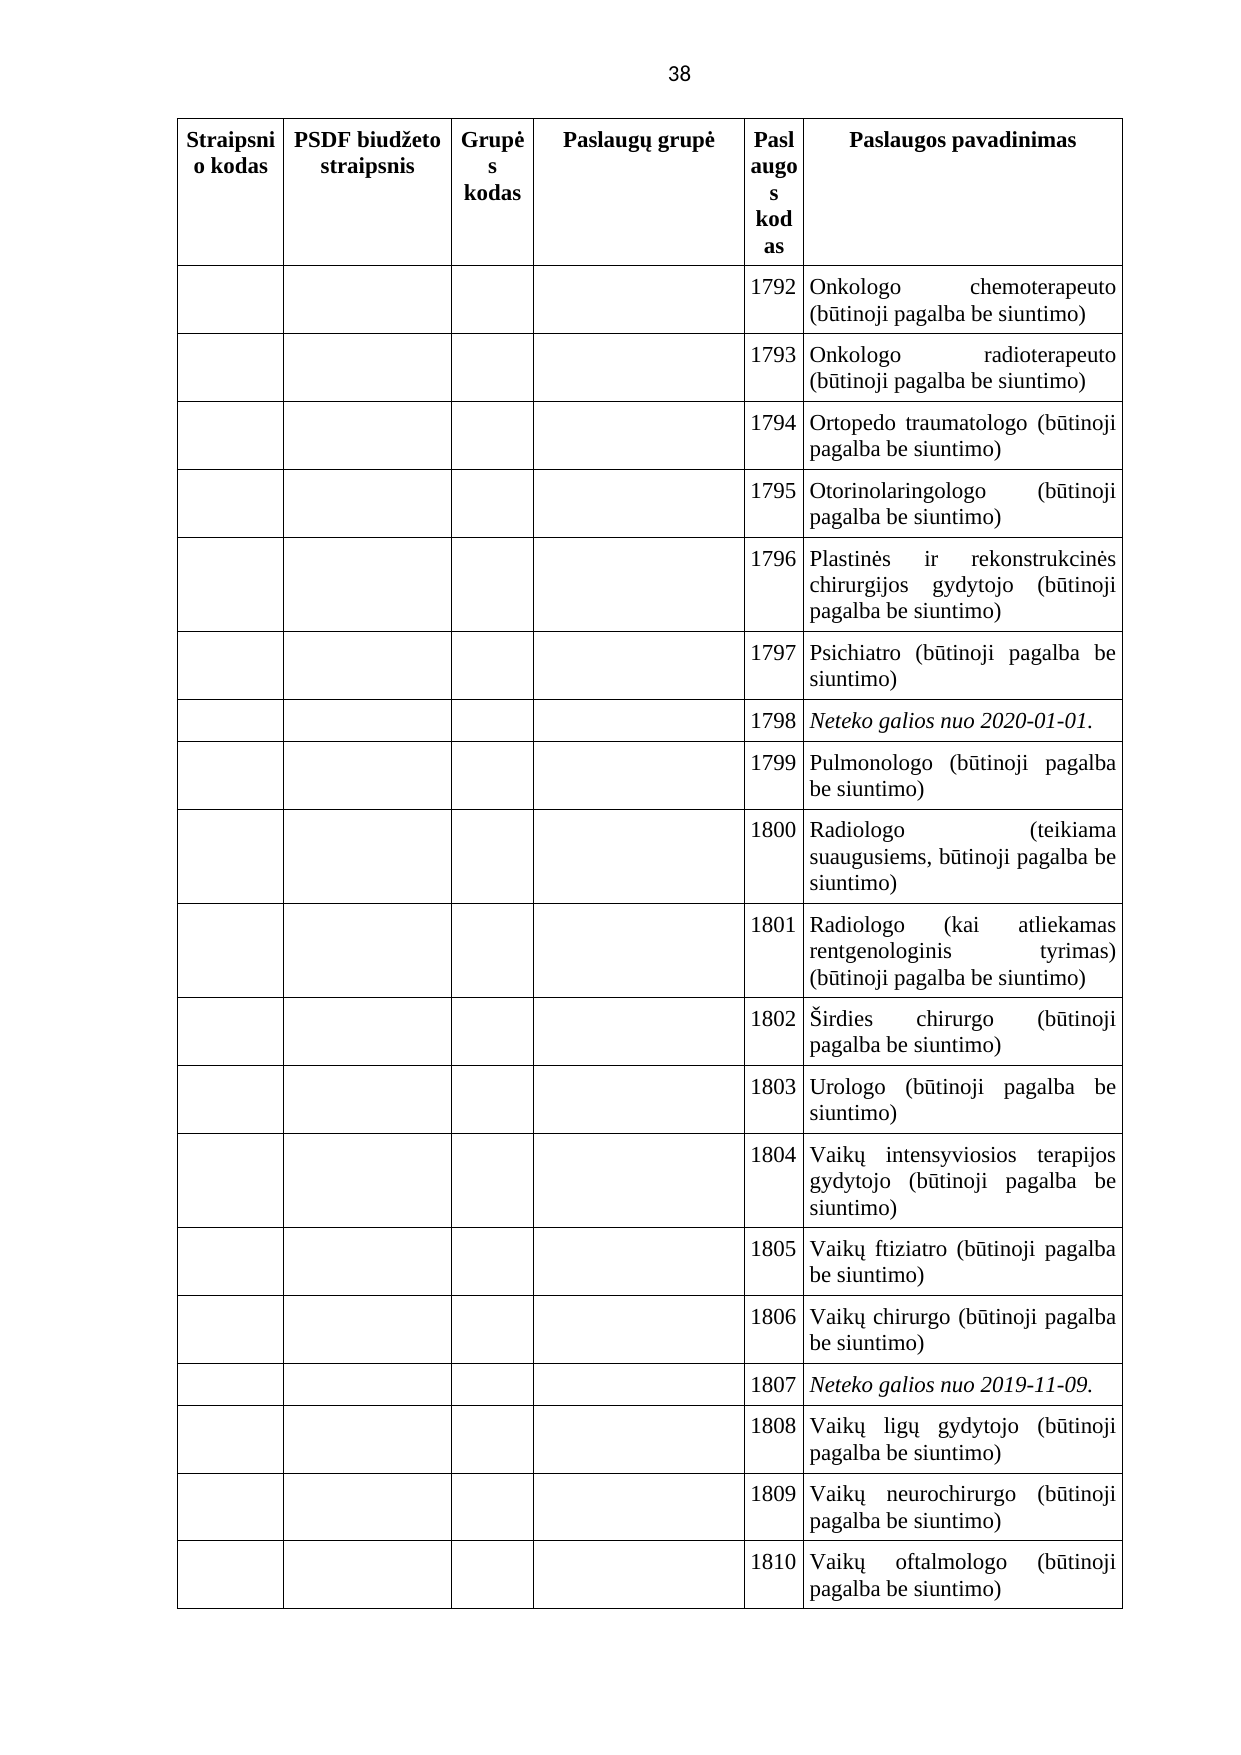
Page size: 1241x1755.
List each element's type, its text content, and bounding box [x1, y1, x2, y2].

table_cell [452, 470, 533, 537]
table_cell [178, 1066, 283, 1133]
table_cell [452, 904, 533, 997]
table_cell [452, 632, 533, 699]
table_cell Ortopedo traumatologo (būtinoji pagalba be siuntimo) [804, 402, 1122, 469]
table_cell [452, 1474, 533, 1540]
table_cell [284, 334, 451, 401]
table_cell [452, 402, 533, 469]
table_cell 1805 [745, 1228, 803, 1295]
table_cell 1807 [745, 1364, 803, 1404]
table_cell Onkologo radioterapeuto (būtinoji pagalba be siuntimo) [804, 334, 1122, 401]
table_cell [178, 1474, 283, 1540]
table_cell Urologo (būtinoji pagalba be siuntimo) [804, 1066, 1122, 1133]
table_cell [284, 1364, 451, 1404]
table_cell Vaikų chirurgo (būtinoji pagalba be siuntimo) [804, 1296, 1122, 1363]
table_cell [178, 742, 283, 808]
table_cell [534, 632, 744, 699]
table_cell Vaikų oftalmologo (būtinoji pagalba be siuntimo) [804, 1541, 1122, 1608]
table_cell [284, 402, 451, 469]
table_cell [534, 402, 744, 469]
table_cell [534, 470, 744, 537]
table_cell 1801 [745, 904, 803, 997]
table_cell Radiologo (teikiama suaugusiems, būtinoji pagalba be siuntimo) [804, 810, 1122, 903]
table_cell [178, 810, 283, 903]
table_cell 1796 [745, 538, 803, 631]
table_cell 1808 [745, 1406, 803, 1472]
table_cell [534, 1134, 744, 1227]
table_cell [178, 402, 283, 469]
table_cell 1797 [745, 632, 803, 699]
table_cell Onkologo chemoterapeuto (būtinoji pagalba be siuntimo) [804, 266, 1122, 333]
table_cell 1800 [745, 810, 803, 903]
table_cell [534, 1296, 744, 1363]
table_cell Plastinės ir rekonstrukcinės chirurgijos gydytojo (būtinoji pagalba be siuntimo) [804, 538, 1122, 631]
table_cell [284, 742, 451, 808]
table_header Paslaugos kodas [745, 119, 803, 265]
table_cell 1798 [745, 700, 803, 741]
table_cell [178, 1541, 283, 1608]
table_cell [178, 1296, 283, 1363]
table_cell [284, 1134, 451, 1227]
table_cell [284, 1296, 451, 1363]
table_header Straipsnio kodas [178, 119, 283, 265]
table_header Paslaugos pavadinimas [804, 119, 1122, 265]
table_cell Vaikų ligų gydytojo (būtinoji pagalba be siuntimo) [804, 1406, 1122, 1472]
table_cell [178, 334, 283, 401]
table_cell 1793 [745, 334, 803, 401]
table_cell [178, 538, 283, 631]
table_cell [534, 1474, 744, 1540]
table_cell 1809 [745, 1474, 803, 1540]
table_cell Pulmonologo (būtinoji pagalba be siuntimo) [804, 742, 1122, 808]
table_cell [178, 632, 283, 699]
table_cell Vaikų intensyviosios terapijos gydytojo (būtinoji pagalba be siuntimo) [804, 1134, 1122, 1227]
table_cell [534, 1541, 744, 1608]
table_cell [284, 1066, 451, 1133]
table_cell 1804 [745, 1134, 803, 1227]
table_cell Radiologo (kai atliekamas rentgenologinis tyrimas) (būtinoji pagalba be siuntimo) [804, 904, 1122, 997]
table_cell [452, 334, 533, 401]
table_cell [284, 1541, 451, 1608]
table_cell [452, 1296, 533, 1363]
table_cell 1794 [745, 402, 803, 469]
table_header Paslaugų grupė [534, 119, 744, 265]
table_cell [452, 700, 533, 741]
table_cell 1795 [745, 470, 803, 537]
table_cell Psichiatro (būtinoji pagalba be siuntimo) [804, 632, 1122, 699]
table_cell [178, 998, 283, 1065]
table_cell [178, 700, 283, 741]
table_cell [534, 904, 744, 997]
table_cell [452, 742, 533, 808]
table_cell [534, 1066, 744, 1133]
table_cell [284, 810, 451, 903]
table_cell [534, 538, 744, 631]
table_header PSDF biudžeto straipsnis [284, 119, 451, 265]
table_cell [284, 632, 451, 699]
table_cell [178, 1134, 283, 1227]
table_cell [284, 700, 451, 741]
table_cell [452, 538, 533, 631]
table_cell [452, 1228, 533, 1295]
table_cell 1799 [745, 742, 803, 808]
table_cell [534, 266, 744, 333]
table_cell [452, 998, 533, 1065]
table_cell Vaikų ftiziatro (būtinoji pagalba be siuntimo) [804, 1228, 1122, 1295]
table_cell [284, 538, 451, 631]
table_cell Otorinolaringologo (būtinoji pagalba be siuntimo) [804, 470, 1122, 537]
table_cell [178, 1228, 283, 1295]
table_cell [534, 742, 744, 808]
table_cell [178, 266, 283, 333]
table_cell [284, 1474, 451, 1540]
table_cell [452, 1541, 533, 1608]
table_cell [284, 1406, 451, 1472]
table_cell Vaikų neurochirurgo (būtinoji pagalba be siuntimo) [804, 1474, 1122, 1540]
table_cell [534, 810, 744, 903]
table_cell [284, 998, 451, 1065]
table_cell 1802 [745, 998, 803, 1065]
table_cell [534, 700, 744, 741]
table_cell 1803 [745, 1066, 803, 1133]
table_cell [452, 266, 533, 333]
table_cell [534, 1364, 744, 1404]
table_cell [452, 1134, 533, 1227]
table_cell [284, 266, 451, 333]
table_cell [178, 1364, 283, 1404]
table_header Grupės kodas [452, 119, 533, 265]
table_cell Širdies chirurgo (būtinoji pagalba be siuntimo) [804, 998, 1122, 1065]
table_cell [284, 904, 451, 997]
table_cell [452, 1364, 533, 1404]
table_cell [178, 904, 283, 997]
table_cell Neteko galios nuo 2019-11-09. [804, 1364, 1122, 1404]
table_cell [284, 1228, 451, 1295]
table_cell [534, 1406, 744, 1472]
table_cell 1792 [745, 266, 803, 333]
table_cell 1810 [745, 1541, 803, 1608]
table_cell [452, 1406, 533, 1472]
table_cell [178, 1406, 283, 1472]
table_cell [534, 998, 744, 1065]
table_cell Neteko galios nuo 2020-01-01. [804, 700, 1122, 741]
table_cell [452, 810, 533, 903]
table_cell [534, 1228, 744, 1295]
table_cell 1806 [745, 1296, 803, 1363]
table_cell [534, 334, 744, 401]
table_cell [452, 1066, 533, 1133]
table_cell [178, 470, 283, 537]
table_cell [284, 470, 451, 537]
